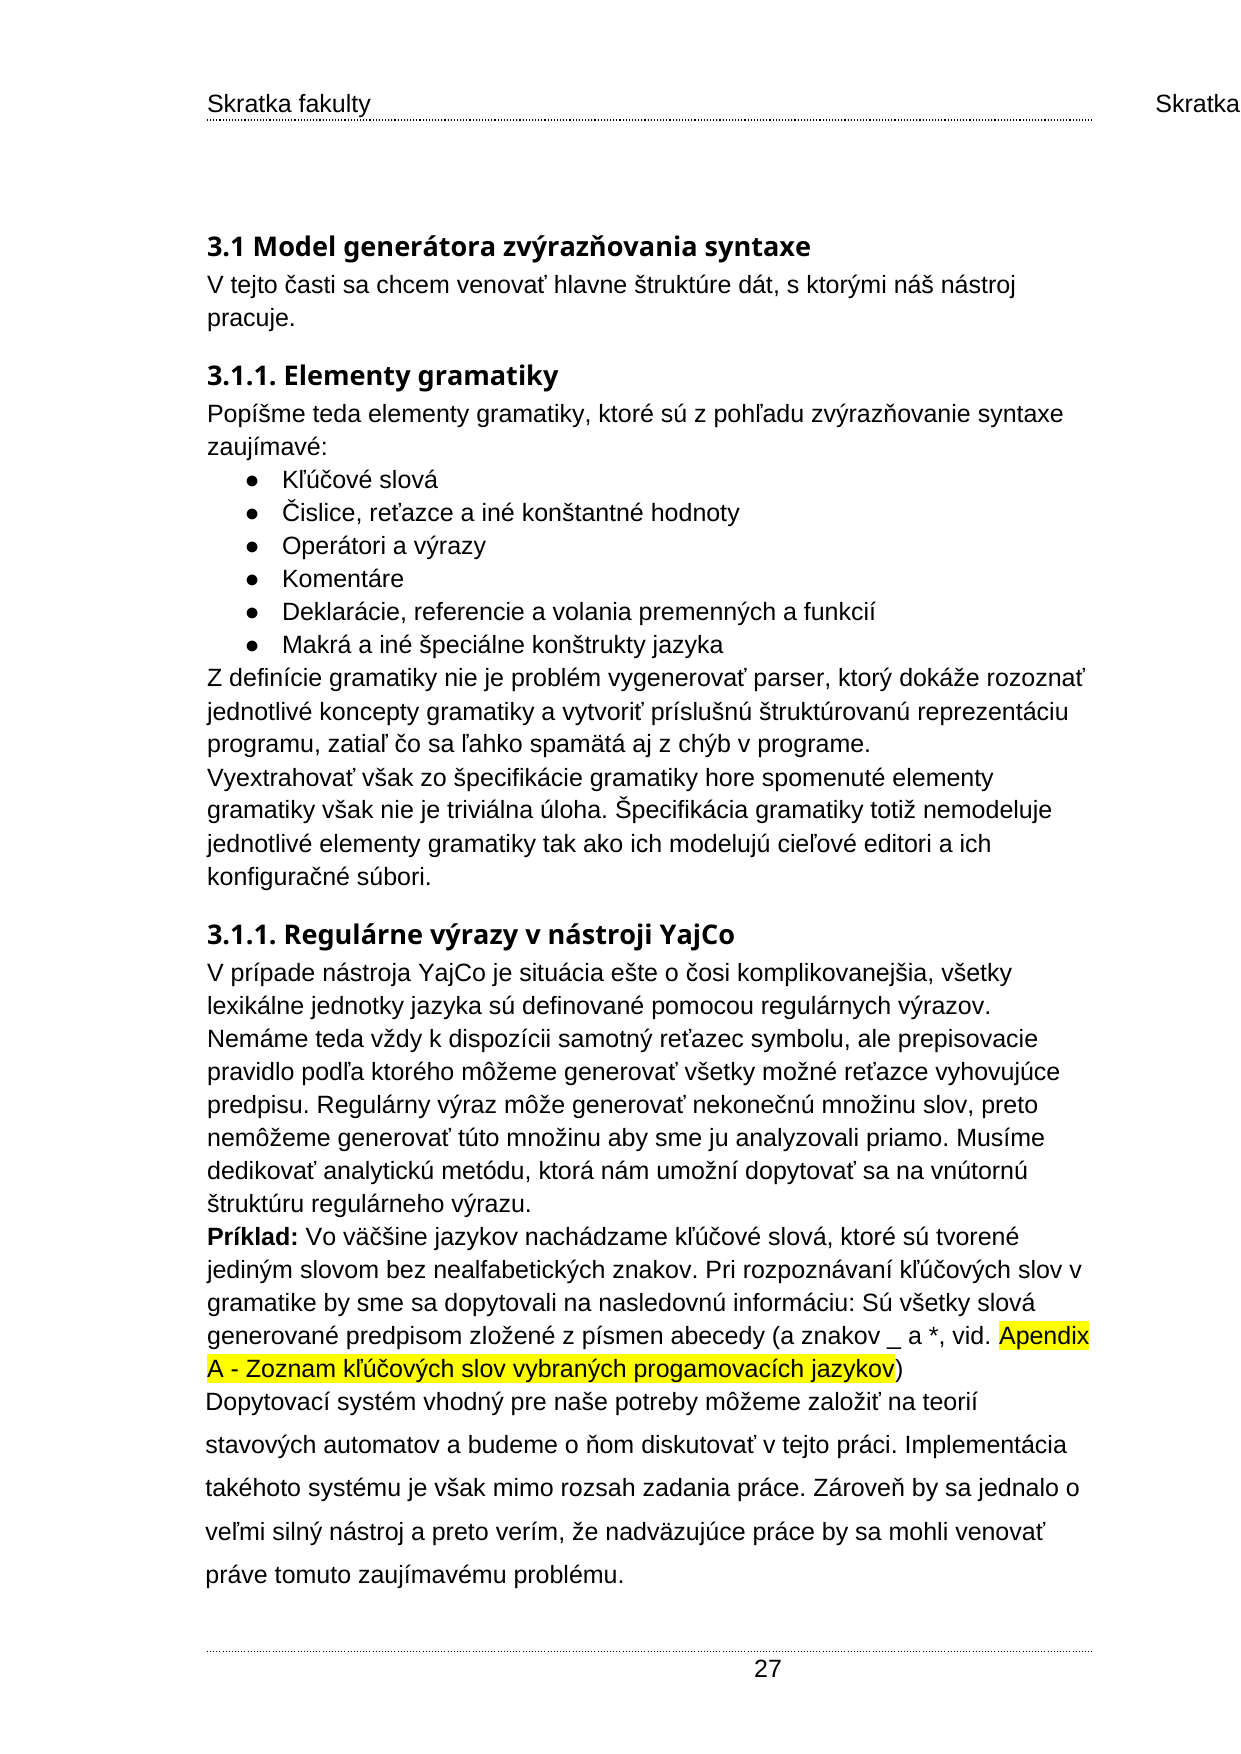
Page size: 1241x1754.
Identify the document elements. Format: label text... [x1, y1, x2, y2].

list Operátori a výrazy [244, 531, 1092, 560]
text Z definície gramatiky nie je problém vygenerovať parser, ktorý dokáže rozoznať jednotlivé koncepty gramatiky a vytvoriť príslušnú štruktúrovanú reprezentáciu programu, zatiaľ čo sa ľahko spamätá aj z chýb v programe. [207, 663, 1092, 758]
text Vyextrahovať však zo špecifikácie gramatiky hore spomenuté elementy gramatiky však nie je triviálna úloha. Špecifikácia gramatiky totiž nemodeluje jednotlivé elementy gramatiky tak ako ich modelujú cieľové editori a ich konfiguračné súbori. [207, 762, 1092, 890]
list Kľúčové slová [244, 465, 1092, 494]
text V prípade nástroja YajCo je situácia ešte o čosi komplikovanejšia, všetky lexikálne jednotky jazyka sú definované pomocou regulárnych výrazov. Nemáme teda vždy k dispozícii samotný reťazec symbolu, ale prepisovacie pravidlo podľa ktorého môžeme generovať všetky možné reťazce vyhovujúce predpisu. Regulárny výraz môže generovať nekonečnú množinu slov, preto nemôžeme generovať túto množinu aby sme ju analyzovali priamo. Musíme dedikovať analytickú metódu, ktorá nám umožní dopytovať sa na vnútornú štruktúru regulárneho výrazu. [207, 958, 1092, 1218]
list Komentáre [244, 564, 1092, 593]
subtitle 3.1.1. Elementy gramatiky [207, 357, 1092, 394]
subtitle Dopytovací systém vhodný pre naše potreby môžeme založiť na teorií stavových automatov a budeme o ňom diskutovať v tejto práci. Implementácia takéhoto systému je však mimo rozsah zadania práce. Zároveň by sa jednalo o veľmi silný nástroj a preto verím, že nadväzujúce práce by sa mohli venovať práve tomuto zaujímavému problému. [205, 1387, 1092, 1588]
subtitle 3.1.1. Regulárne výrazy v nástroji YajCo [207, 915, 1092, 952]
list Deklarácie, referencie a volania premenných a funkcií [244, 597, 1092, 626]
text Popíšme teda elementy gramatiky, ktoré sú z pohľadu zvýrazňovanie syntaxe zaujímavé: [207, 399, 1092, 461]
list Makrá a iné špeciálne konštrukty jazyka [244, 630, 1092, 659]
text V tejto časti sa chcem venovať hlavne štruktúre dát, s ktorými náš nástroj pracuje. [207, 270, 1092, 332]
subtitle 3.1 Model generátora zvýrazňovania syntaxe [207, 228, 1092, 264]
list Čislice, reťazce a iné konštantné hodnoty [244, 498, 1092, 527]
text Príklad: Vo väčšine jazykov nachádzame kľúčové slová, ktoré sú tvorené jediným slovom bez nealfabetických znakov. Pri rozpoznávaní kľúčových slov v gramatike by sme sa dopytovali na nasledovnú informáciu: Sú všetky slová generované predpisom zložené z písmen abecedy (a znakov _ a *, vid. Apendix A - Zoznam kľúčových slov vybraných progamovacích jazykov) [207, 1222, 1092, 1383]
